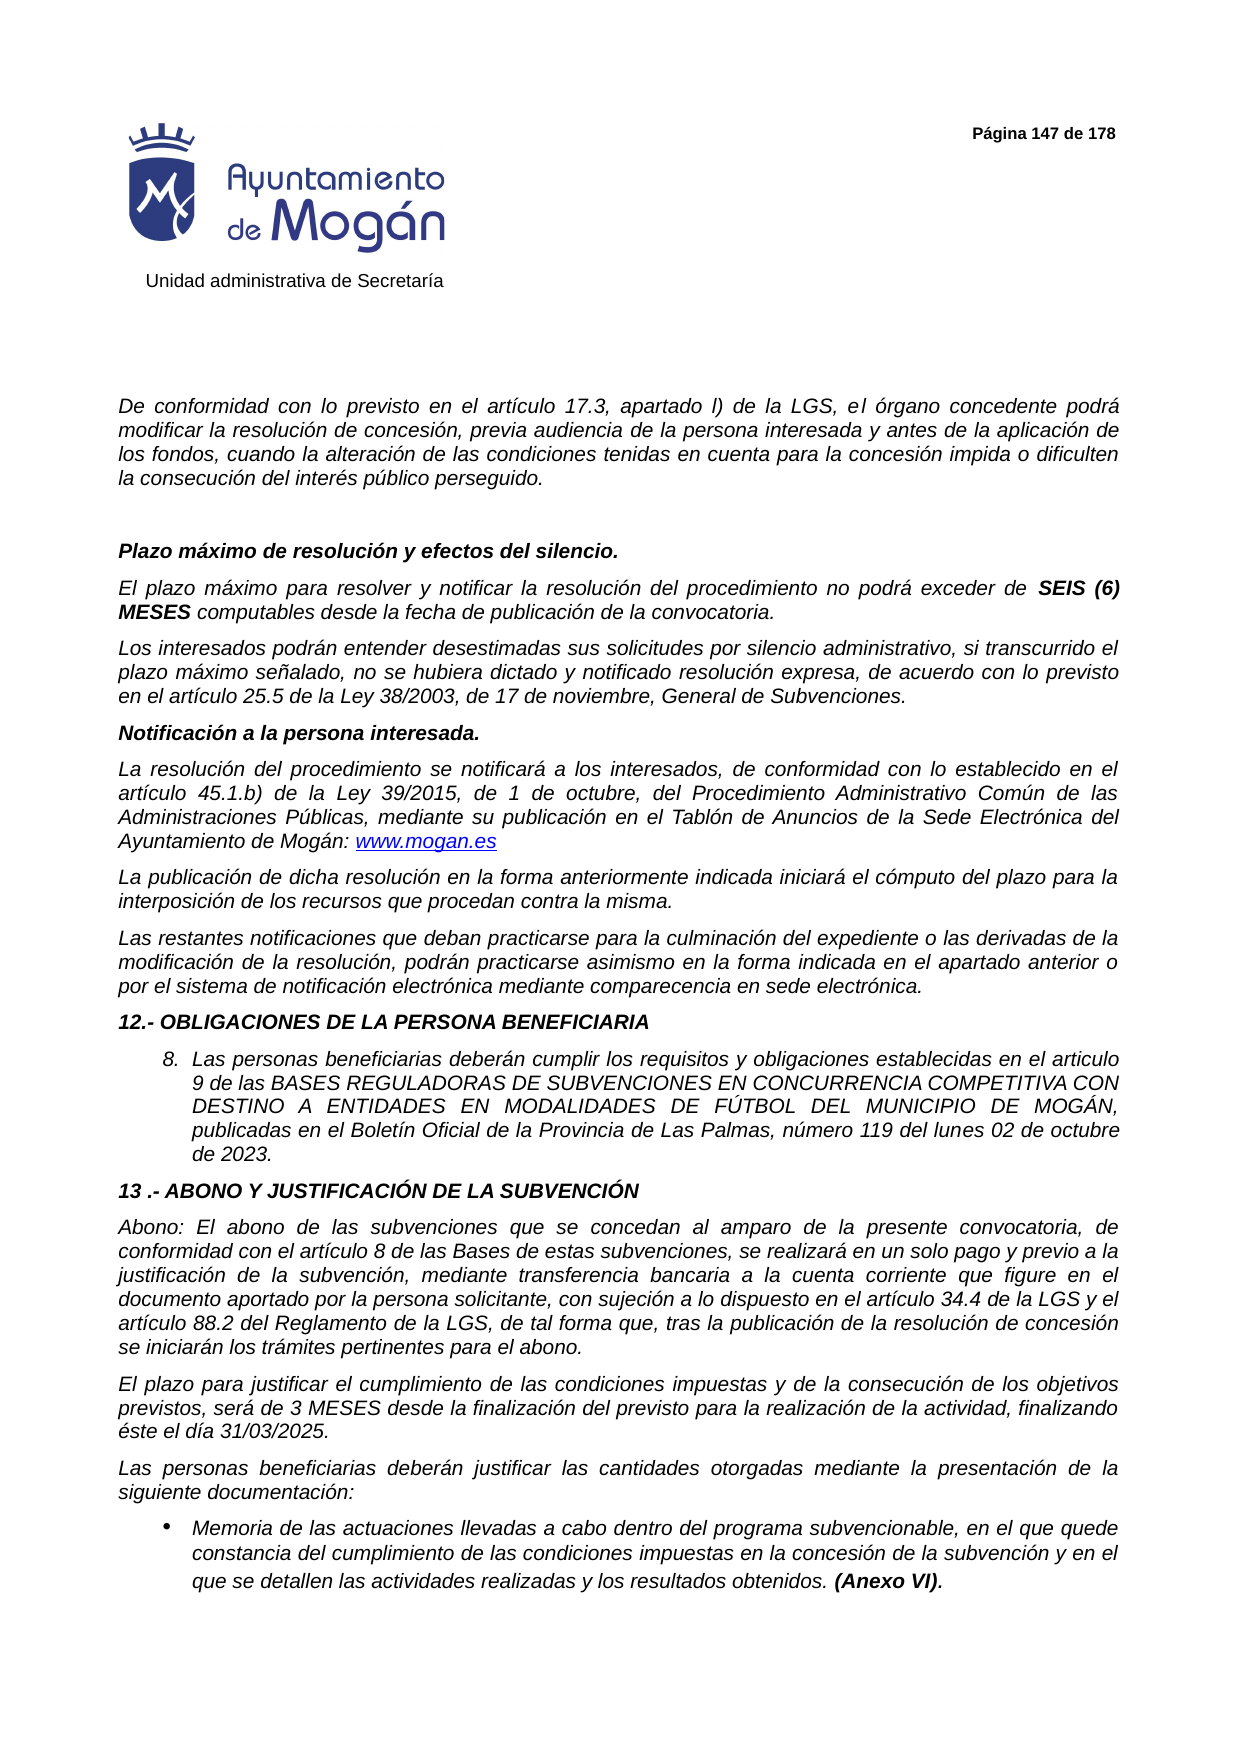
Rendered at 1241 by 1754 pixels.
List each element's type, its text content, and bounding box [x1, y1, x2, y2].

text Plazo máximo de resolución y efectos del silencio. [118, 539, 1122, 563]
text El plazo máximo para resolver y notificar la resolución del procedimiento no podrá exceder de SEIS (6) MESES computables desde la fecha de publicación de la convocatoria. [118, 576, 1122, 623]
list Las personas beneficiarias deberán cumplir los requisitos y obligaciones establecidas en el articulo 9 de las BASES REGULADORAS DE SUBVENCIONES EN CONCURRENCIA COMPETITIVA CON DESTINO A ENTIDADES EN MODALIDADES DE FÚTBOL DEL MUNICIPIO DE MOGÁN, publicadas en el Boletín Oficial de la Provincia de Las Palmas, número 119 del lunes 02 de octubre de 2023. [162, 1046, 1122, 1166]
text 12.- OBLIGACIONES DE LA PERSONA BENEFICIARIA [118, 1010, 1122, 1034]
text De conformidad con lo previsto en el artículo 17.3, apartado l) de la LGS, el órgano concedente podrá modificar la resolución de concesión, previa audiencia de la persona interesada y antes de la aplicación de los fondos, cuando la alteración de las condiciones tenidas en cuenta para la concesión impida o dificulten la consecución del interés público perseguido. [118, 394, 1122, 490]
text 13 .- ABONO Y JUSTIFICACIÓN DE LA SUBVENCIÓN [118, 1179, 1122, 1203]
text Notificación a la persona interesada. [118, 720, 1122, 744]
text El plazo para justificar el cumplimiento de las condiciones impuestas y de la consecución de los objetivos previstos, será de 3 MESES desde la finalización del previsto para la realización de la actividad, finalizando éste el día 31/03/2025. [118, 1371, 1122, 1443]
picture [128, 123, 445, 259]
text La publicación de dicha resolución en la forma anteriormente indicada iniciará el cómputo del plazo para la interposición de los recursos que procedan contra la misma. [118, 865, 1122, 913]
text Las personas beneficiarias deberán justificar las cantidades otorgadas mediante la presentación de la siguiente documentación: [118, 1456, 1122, 1504]
text La resolución del procedimiento se notificará a los interesados, de conformidad con lo establecido en el artículo 45.1.b) de la Ley 39/2015, de 1 de octubre, del Procedimiento Administrativo Común de las Administraciones Públicas, mediante su publicación en el Tablón de Anuncios de la Sede Electrónica del Ayuntamiento de Mogán: www.mogan.es [118, 757, 1122, 853]
text Los interesados podrán entender desestimadas sus solicitudes por silencio administrativo, si transcurrido el plazo máximo señalado, no se hubiera dictado y notificado resolución expresa, de acuerdo con lo previsto en el artículo 25.5 de la Ley 38/2003, de 17 de noviembre, General de Subvenciones. [118, 636, 1122, 708]
text Las restantes notificaciones que deban practicarse para la culminación del expediente o las derivadas de la modificación de la resolución, podrán practicarse asimismo en la forma indicada en el apartado anterior o por el sistema de notificación electrónica mediante comparecencia en sede electrónica. [118, 926, 1122, 997]
text Abono: El abono de las subvenciones que se concedan al amparo de la presente convocatoria, de conformidad con el artículo 8 de las Bases de estas subvenciones, se realizará en un solo pago y previo a la justificación de la subvención, mediante transferencia bancaria a la cuenta corriente que figure en el documento aportado por la persona solicitante, con sujeción a lo dispuesto en el artículo 34.4 de la LGS y el artículo 88.2 del Reglamento de la LGS, de tal forma que, tras la publicación de la resolución de concesión se iniciarán los trámites pertinentes para el abono. [118, 1215, 1122, 1359]
list Memoria de las actuaciones llevadas a cabo dentro del programa subvencionable, en el que quede constancia del cumplimiento de las condiciones impuestas en la concesión de la subvención y en el que se detallen las actividades realizadas y los resultados obtenidos. (Anexo VI). [162, 1516, 1122, 1594]
